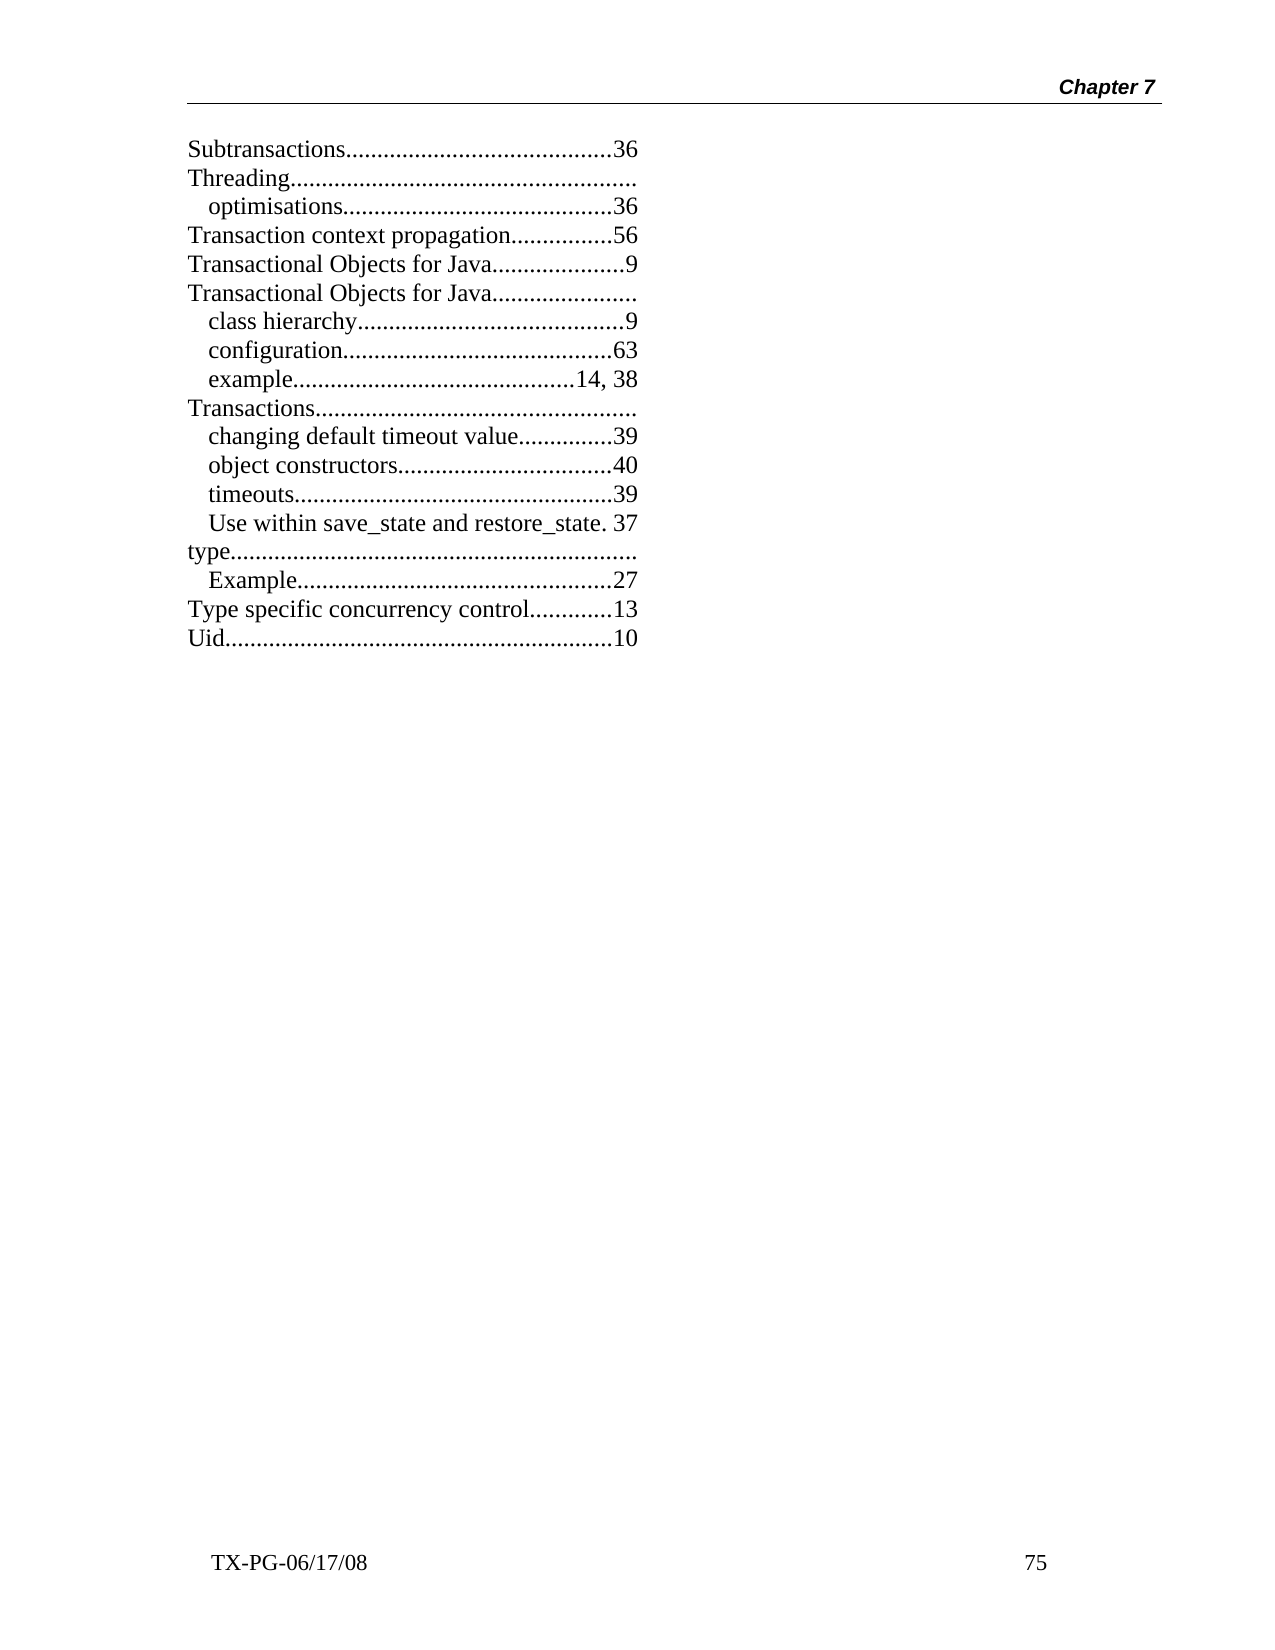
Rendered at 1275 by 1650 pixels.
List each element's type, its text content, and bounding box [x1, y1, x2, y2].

text Uid 10 [187, 623, 638, 651]
text Type specific concurrency control 13 [187, 594, 638, 623]
text example 14, 38 [208, 364, 638, 393]
text Transactional Objects for Java 9 [187, 249, 638, 278]
text Example 27 [208, 565, 638, 594]
text Transactional Objects for Java [187, 278, 638, 306]
text Transactions [187, 393, 638, 421]
text Subtransactions 36 [187, 134, 638, 163]
text type [187, 536, 638, 565]
text changing default timeout value 39 [208, 421, 638, 450]
text optimisations 36 [208, 191, 638, 220]
text configuration 63 [208, 335, 638, 364]
text Transaction context propagation 56 [187, 220, 638, 249]
text class hierarchy 9 [208, 306, 638, 335]
text Use within save_state and restore_state 37 [208, 508, 638, 536]
text timeouts 39 [208, 479, 638, 508]
text Threading [187, 163, 638, 191]
text object constructors 40 [208, 450, 638, 479]
